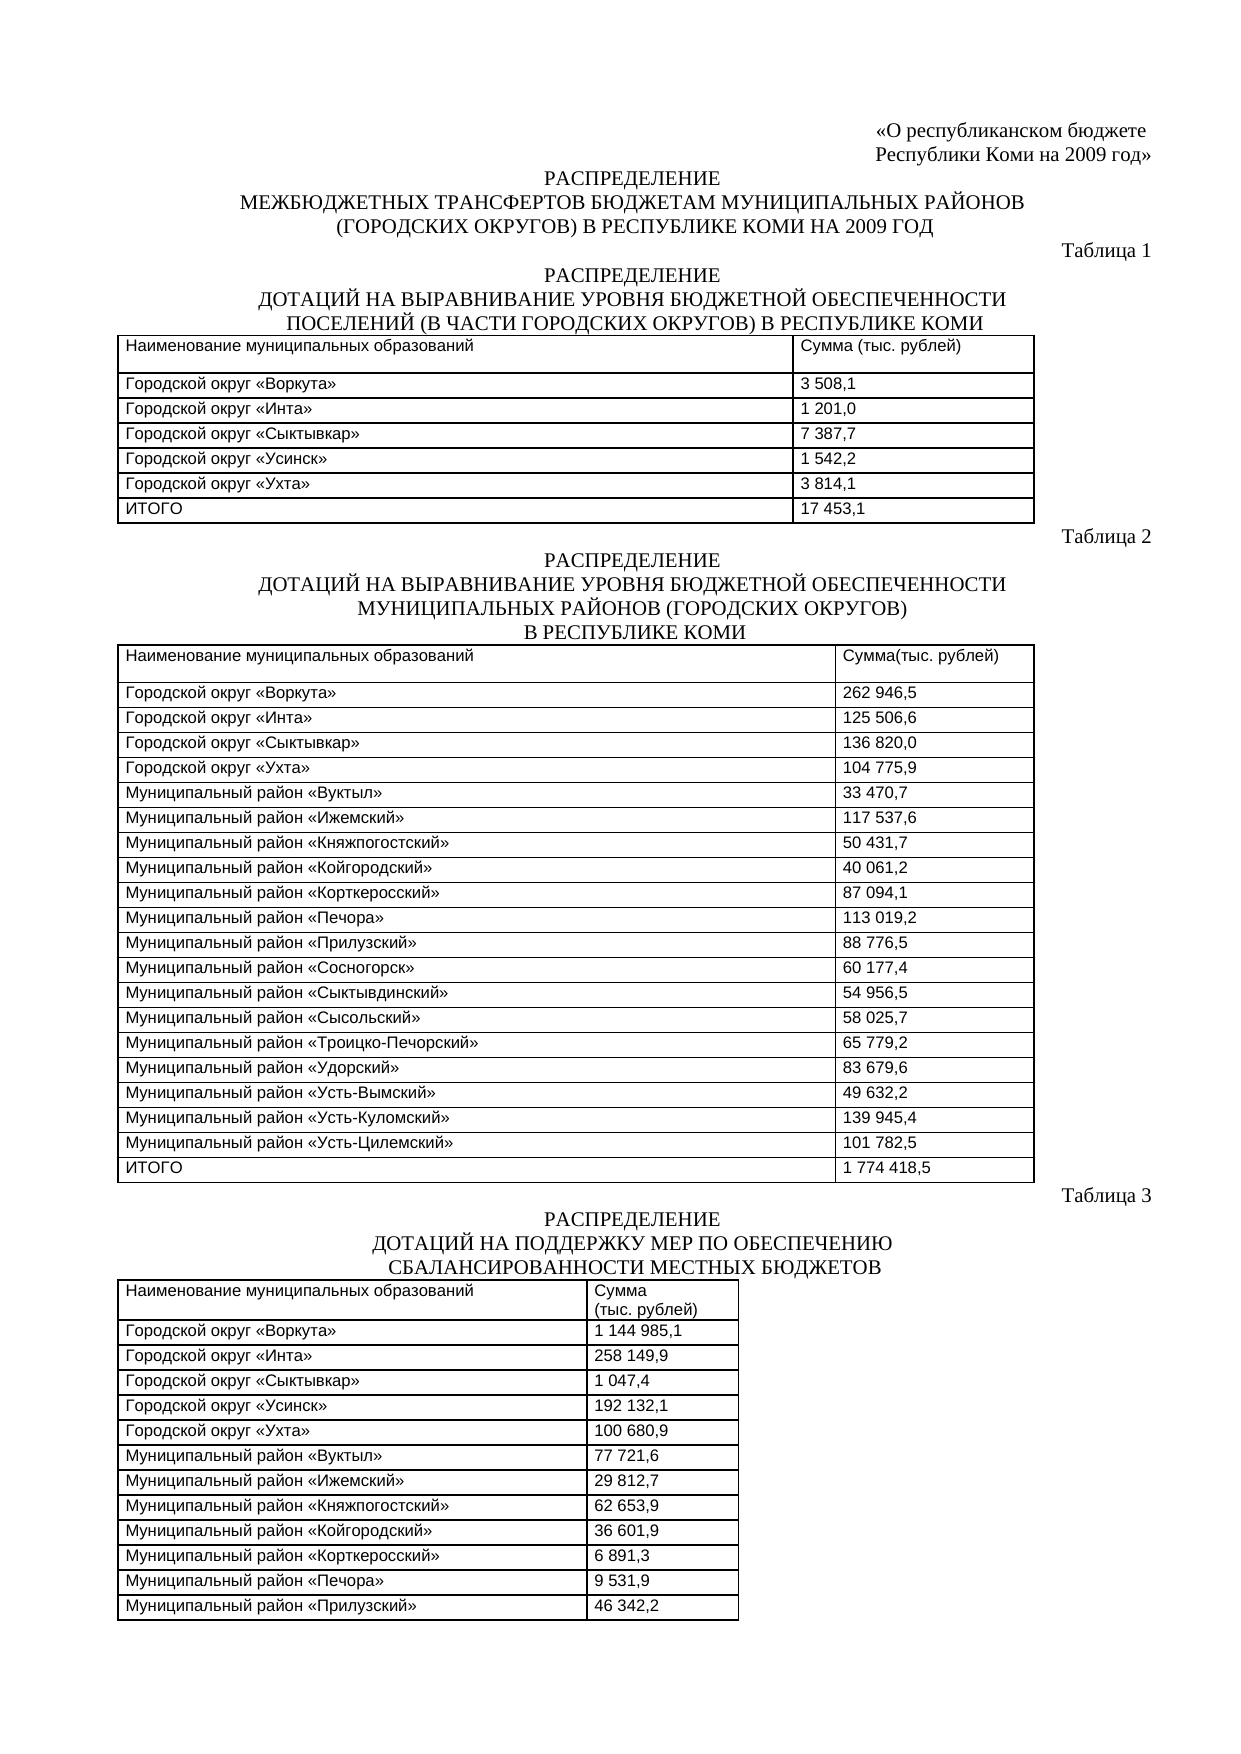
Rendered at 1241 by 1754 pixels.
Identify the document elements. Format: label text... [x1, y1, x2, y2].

table_cell 104 775,9 [836, 758, 1033, 782]
table_cell 258 149,9 [588, 1346, 738, 1369]
table_cell Городской округ «Инта» [119, 708, 835, 732]
table_cell 192 132,1 [588, 1396, 738, 1419]
table_header Сумма (тыс. рублей) [588, 1281, 738, 1319]
text РАСПРЕДЕЛЕНИЕ ДОТАЦИЙ НА ВЫРАВНИВАНИЕ УРОВНЯ БЮДЖЕТНОЙ ОБЕСПЕЧЕННОСТИ ПОСЕЛЕНИЙ (В ЧАСТИ ГОРОДСКИХ ОКРУГОВ) В РЕСПУБЛИКЕ КОМИ [118, 262, 1152, 335]
table_cell 17 453,1 [794, 499, 1033, 522]
table_cell Муниципальный район «Сысольский» [119, 1008, 835, 1032]
table_cell Городской округ «Ухта» [119, 758, 835, 782]
table_cell Городской округ «Усинск» [119, 449, 792, 472]
table_cell Муниципальный район «Корткеросский» [119, 883, 835, 907]
table_cell 1 047,4 [588, 1371, 738, 1394]
table_cell Городской округ «Инта» [119, 1346, 586, 1369]
table_cell Городской округ «Инта» [119, 399, 792, 422]
table_cell Городской округ «Воркута» [119, 1321, 586, 1344]
table_header Сумма (тыс. рублей) [794, 336, 1033, 372]
table_cell Муниципальный район «Княжпогостский» [119, 833, 835, 857]
table_cell 58 025,7 [836, 1008, 1033, 1032]
table_cell Муниципальный район «Койгородский» [119, 858, 835, 882]
table_cell Муниципальный район «Троицко-Печорский» [119, 1033, 835, 1057]
table_cell Муниципальный район «Ижемский» [119, 1471, 586, 1494]
table_cell Городской округ «Ухта» [119, 1421, 586, 1444]
table_cell 40 061,2 [836, 858, 1033, 882]
table_cell Муниципальный район «Сосногорск» [119, 958, 835, 982]
table_cell 36 601,9 [588, 1521, 738, 1544]
table_cell 1 144 985,1 [588, 1321, 738, 1344]
text Таблица 1 [118, 238, 1152, 262]
table_cell Муниципальный район «Вуктыл» [119, 1446, 586, 1469]
table_cell 9 531,9 [588, 1571, 738, 1594]
table_cell Муниципальный район «Вуктыл» [119, 783, 835, 807]
table_cell Муниципальный район «Койгородский» [119, 1521, 586, 1544]
table_cell 262 946,5 [836, 683, 1033, 707]
table_cell 7 387,7 [794, 424, 1033, 447]
table_cell Муниципальный район «Печора» [119, 1571, 586, 1594]
table_cell Муниципальный район «Ижемский» [119, 808, 835, 832]
table_cell ИТОГО [119, 1158, 835, 1182]
table_cell 101 782,5 [836, 1133, 1033, 1157]
text Таблица 2 [118, 524, 1152, 548]
table_cell 6 891,3 [588, 1546, 738, 1569]
table_cell Муниципальный район «Княжпогостский» [119, 1496, 586, 1519]
table_cell Муниципальный район «Прилузский» [119, 933, 835, 957]
text РАСПРЕДЕЛЕНИЕ ДОТАЦИЙ НА ВЫРАВНИВАНИЕ УРОВНЯ БЮДЖЕТНОЙ ОБЕСПЕЧЕННОСТИ МУНИЦИПАЛЬНЫХ РАЙОНОВ (ГОРОДСКИХ ОКРУГОВ) В РЕСПУБЛИКЕ КОМИ [118, 548, 1152, 644]
table_cell Муниципальный район «Удорский» [119, 1058, 835, 1082]
table_cell Муниципальный район «Прилузский» [119, 1596, 586, 1619]
table_cell 62 653,9 [588, 1496, 738, 1519]
table_cell 3 508,1 [794, 374, 1033, 397]
table_cell 3 814,1 [794, 474, 1033, 497]
table_cell 83 679,6 [836, 1058, 1033, 1082]
table_cell 50 431,7 [836, 833, 1033, 857]
table_cell 1 774 418,5 [836, 1158, 1033, 1182]
table_cell Муниципальный район «Корткеросский» [119, 1546, 586, 1569]
text Таблица 3 [118, 1183, 1152, 1207]
table_cell Городской округ «Сыктывкар» [119, 424, 792, 447]
table_cell Городской округ «Ухта» [119, 474, 792, 497]
table_cell 136 820,0 [836, 733, 1033, 757]
text РАСПРЕДЕЛЕНИЕ ДОТАЦИЙ НА ПОДДЕРЖКУ МЕР ПО ОБЕСПЕЧЕНИЮ СБАЛАНСИРОВАННОСТИ МЕСТНЫХ БЮДЖЕТОВ [118, 1207, 1152, 1279]
table_cell Городской округ «Сыктывкар» [119, 1371, 586, 1394]
table_cell Муниципальный район «Печора» [119, 908, 835, 932]
table_cell 1 201,0 [794, 399, 1033, 422]
table_header Наименование муниципальных образований [119, 646, 835, 682]
table_cell 88 776,5 [836, 933, 1033, 957]
table_cell 125 506,6 [836, 708, 1033, 732]
table_cell Муниципальный район «Сыктывдинский» [119, 983, 835, 1007]
table_cell 117 537,6 [836, 808, 1033, 832]
table_cell Городской округ «Воркута» [119, 374, 792, 397]
table_cell 33 470,7 [836, 783, 1033, 807]
table_cell 1 542,2 [794, 449, 1033, 472]
table_cell 113 019,2 [836, 908, 1033, 932]
table_header Сумма(тыс. рублей) [836, 646, 1033, 682]
table_header Наименование муниципальных образований [119, 1281, 586, 1319]
table_cell Городской округ «Сыктывкар» [119, 733, 835, 757]
table_cell 29 812,7 [588, 1471, 738, 1494]
table_cell 60 177,4 [836, 958, 1033, 982]
table_cell 46 342,2 [588, 1596, 738, 1619]
text «О республиканском бюджете Республики Коми на 2009 год» [118, 118, 1152, 166]
table_cell 65 779,2 [836, 1033, 1033, 1057]
table_cell Городской округ «Воркута» [119, 683, 835, 707]
table_cell 87 094,1 [836, 883, 1033, 907]
table_cell 77 721,6 [588, 1446, 738, 1469]
table_header Наименование муниципальных образований [119, 336, 792, 372]
table_cell ИТОГО [119, 499, 792, 522]
text РАСПРЕДЕЛЕНИЕ МЕЖБЮДЖЕТНЫХ ТРАНСФЕРТОВ БЮДЖЕТАМ МУНИЦИПАЛЬНЫХ РАЙОНОВ (ГОРОДСКИХ ОКРУГОВ) В РЕСПУБЛИКЕ КОМИ НА 2009 ГОД [118, 166, 1152, 238]
table_cell 54 956,5 [836, 983, 1033, 1007]
table_cell Муниципальный район «Усть-Цилемский» [119, 1133, 835, 1157]
table_cell 139 945,4 [836, 1108, 1033, 1132]
table_cell Муниципальный район «Усть-Куломский» [119, 1108, 835, 1132]
table_cell 100 680,9 [588, 1421, 738, 1444]
table_cell Муниципальный район «Усть-Вымский» [119, 1083, 835, 1107]
table_cell Городской округ «Усинск» [119, 1396, 586, 1419]
table_cell 49 632,2 [836, 1083, 1033, 1107]
